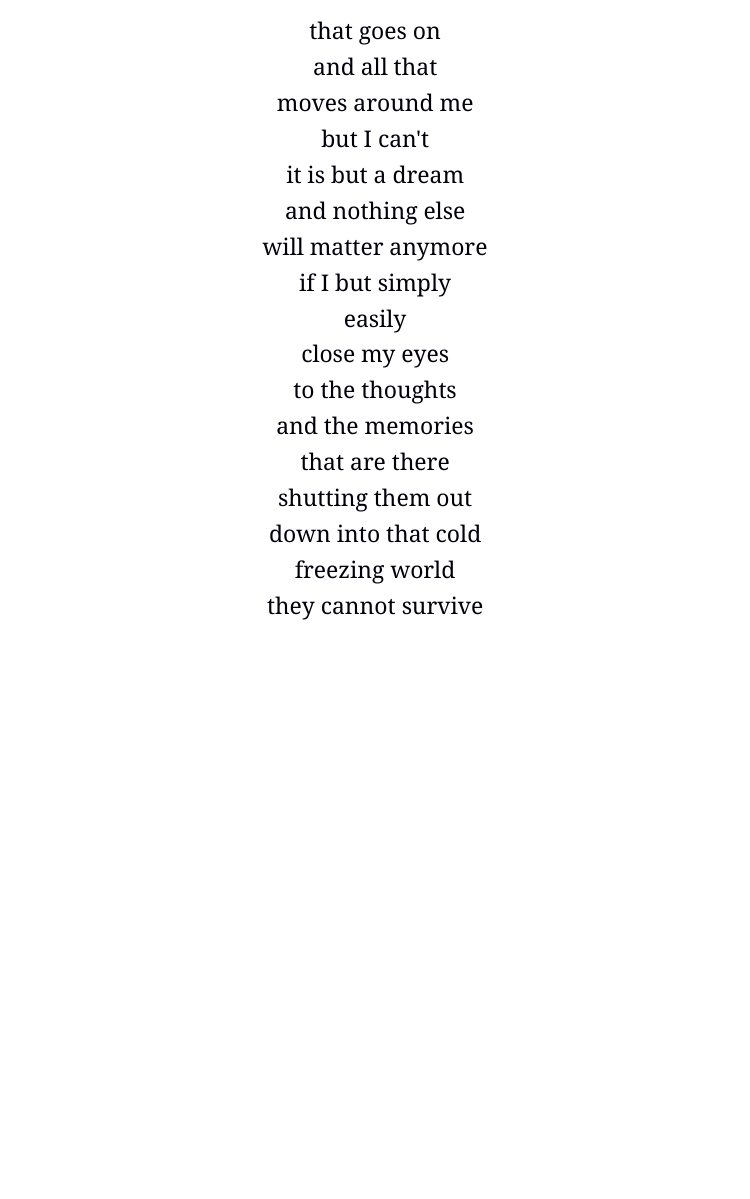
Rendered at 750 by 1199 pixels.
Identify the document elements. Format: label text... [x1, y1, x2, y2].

text and all that [105, 51, 645, 82]
text freezing world [105, 554, 645, 585]
text if I but simply [105, 267, 645, 298]
text easily [105, 302, 645, 334]
text shutting them out [105, 482, 645, 513]
text and nothing else [105, 195, 645, 226]
text and the memories [105, 410, 645, 442]
text that are there [105, 446, 645, 477]
text but I can't [105, 123, 645, 154]
text that goes on [105, 15, 645, 46]
text down into that cold [105, 518, 645, 549]
text will matter anymore [105, 231, 645, 262]
text moves around me [105, 87, 645, 118]
text they cannot survive [105, 590, 645, 621]
text it is but a dream [105, 159, 645, 190]
text close my eyes [105, 338, 645, 370]
text to the thoughts [105, 374, 645, 406]
